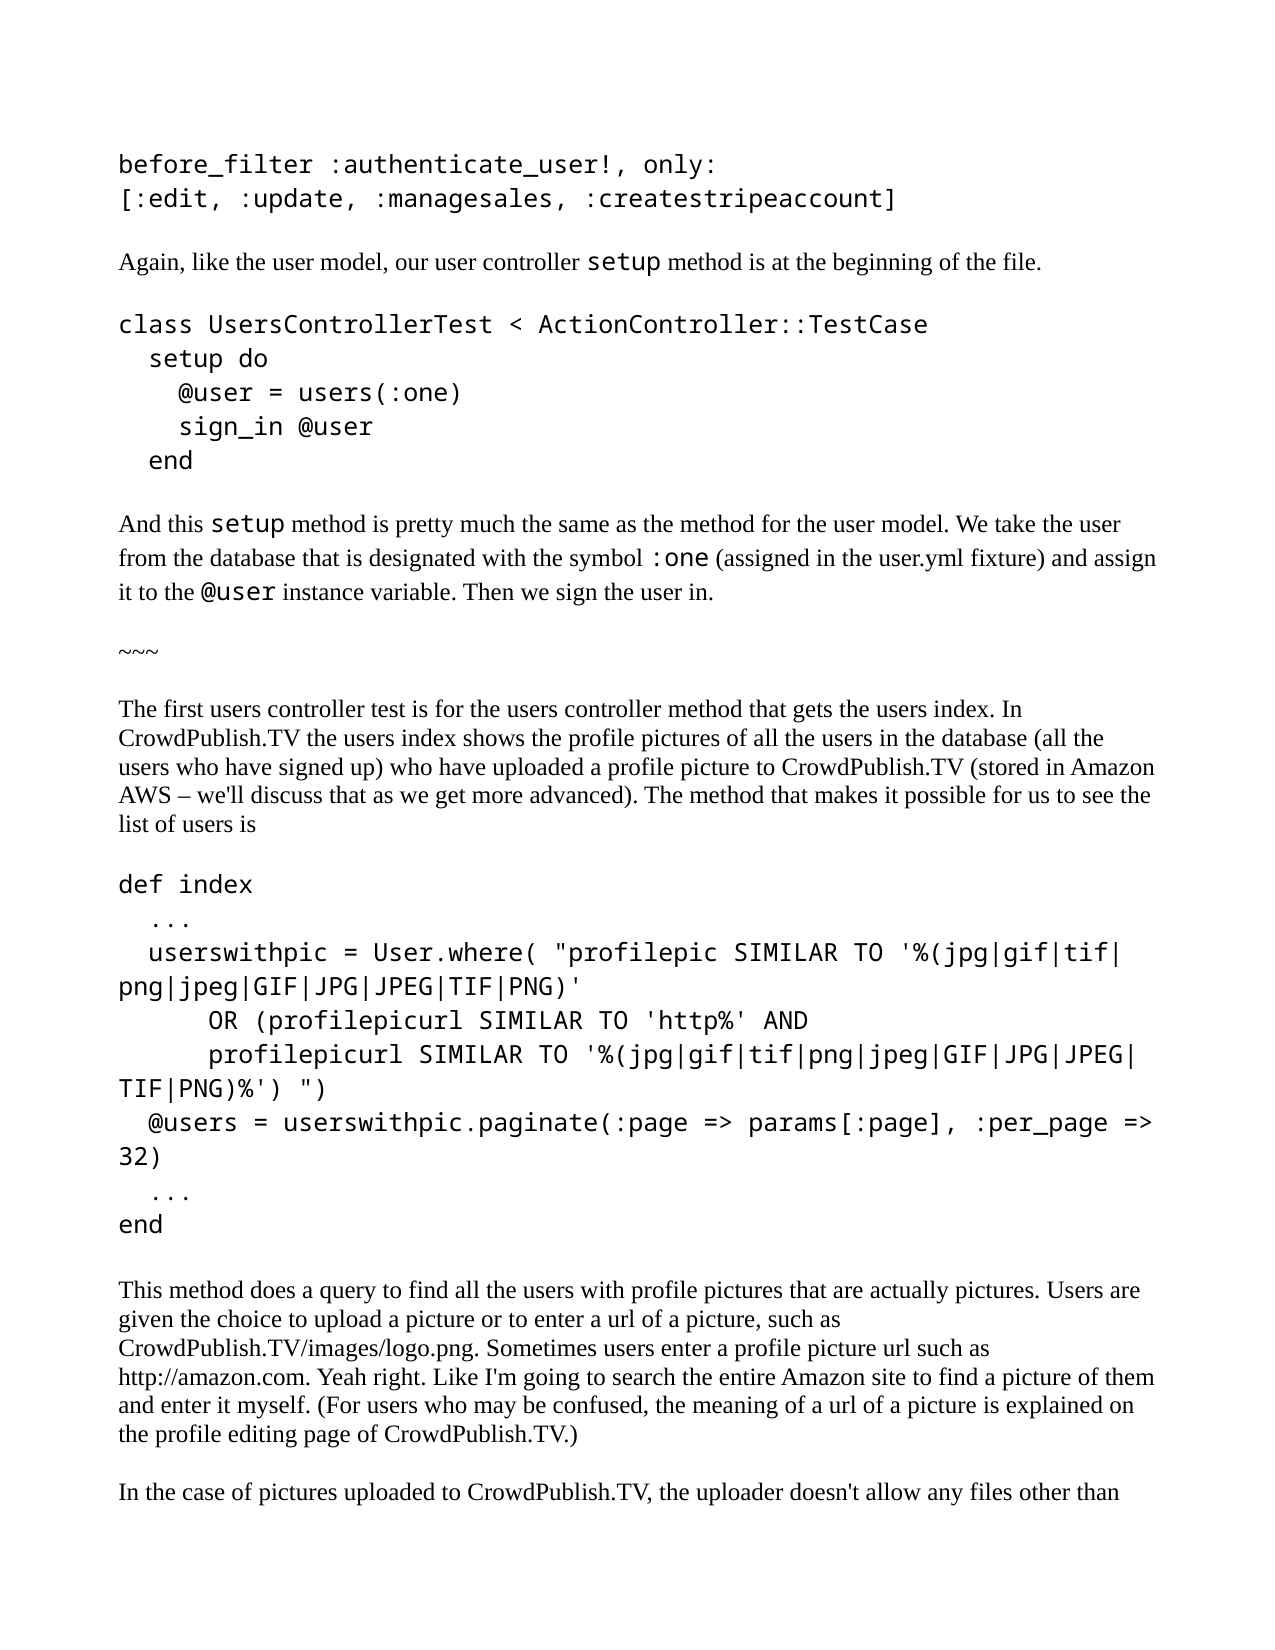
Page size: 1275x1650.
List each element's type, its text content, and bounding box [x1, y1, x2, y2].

text setup do [118, 341, 1157, 375]
text @users = userswithpic.paginate(:page => params[:page], :per_page => 32) [118, 1105, 1157, 1173]
text OR (profilepicurl SIMILAR TO 'http%' AND [118, 1003, 1157, 1037]
text ... [118, 1173, 1157, 1207]
text This method does a query to find all the users with profile pictures that are actually pictures. Users are given the choice to upload a picture or to enter a url of a picture, such as CrowdPublish.TV/images/logo.png. Sometimes users enter a profile picture url such as http://amazon.com. Yeah right. Like I'm going to search the entire Amazon site to find a picture of them and enter it myself. (For users who may be confused, the meaning of a url of a picture is explained on the profile editing page of CrowdPublish.TV.) [118, 1275, 1157, 1448]
text Again, like the user model, our user controller setup method is at the beginning of the file. [118, 244, 1157, 278]
text before_filter :authenticate_user!, only: [:edit, :update, :managesales, :createstripeaccount] [118, 147, 1157, 215]
text end [118, 443, 1157, 477]
text def index [118, 867, 1157, 901]
text The first users controller test is for the users controller method that gets the users index. In CrowdPublish.TV the users index shows the profile pictures of all the users in the database (all the users who have signed up) who have uploaded a profile picture to CrowdPublish.TV (stored in Amazon AWS – we'll discuss that as we get more advanced). The method that makes it possible for us to see the list of users is [118, 694, 1157, 838]
text And this setup method is pretty much the same as the method for the user model. We take the user from the database that is designated with the symbol :one (assigned in the user.yml fixture) and assign it to the @user instance variable. Then we sign the user in. [118, 506, 1157, 608]
text In the case of pictures uploaded to CrowdPublish.TV, the uploader doesn't allow any files other than [118, 1477, 1157, 1505]
text end [118, 1207, 1157, 1241]
text ... [118, 901, 1157, 935]
text userswithpic = User.where( "profilepic SIMILAR TO '%(jpg|gif|tif|png|jpeg|GIF|JPG|JPEG|TIF|PNG)' [118, 935, 1157, 1003]
text profilepicurl SIMILAR TO '%(jpg|gif|tif|png|jpeg|GIF|JPG|JPEG|TIF|PNG)%') ") [118, 1037, 1157, 1105]
text sign_in @user [118, 409, 1157, 443]
text class UsersControllerTest < ActionController::TestCase [118, 307, 1157, 341]
text ~~~ [118, 637, 1157, 665]
text @user = users(:one) [118, 375, 1157, 409]
